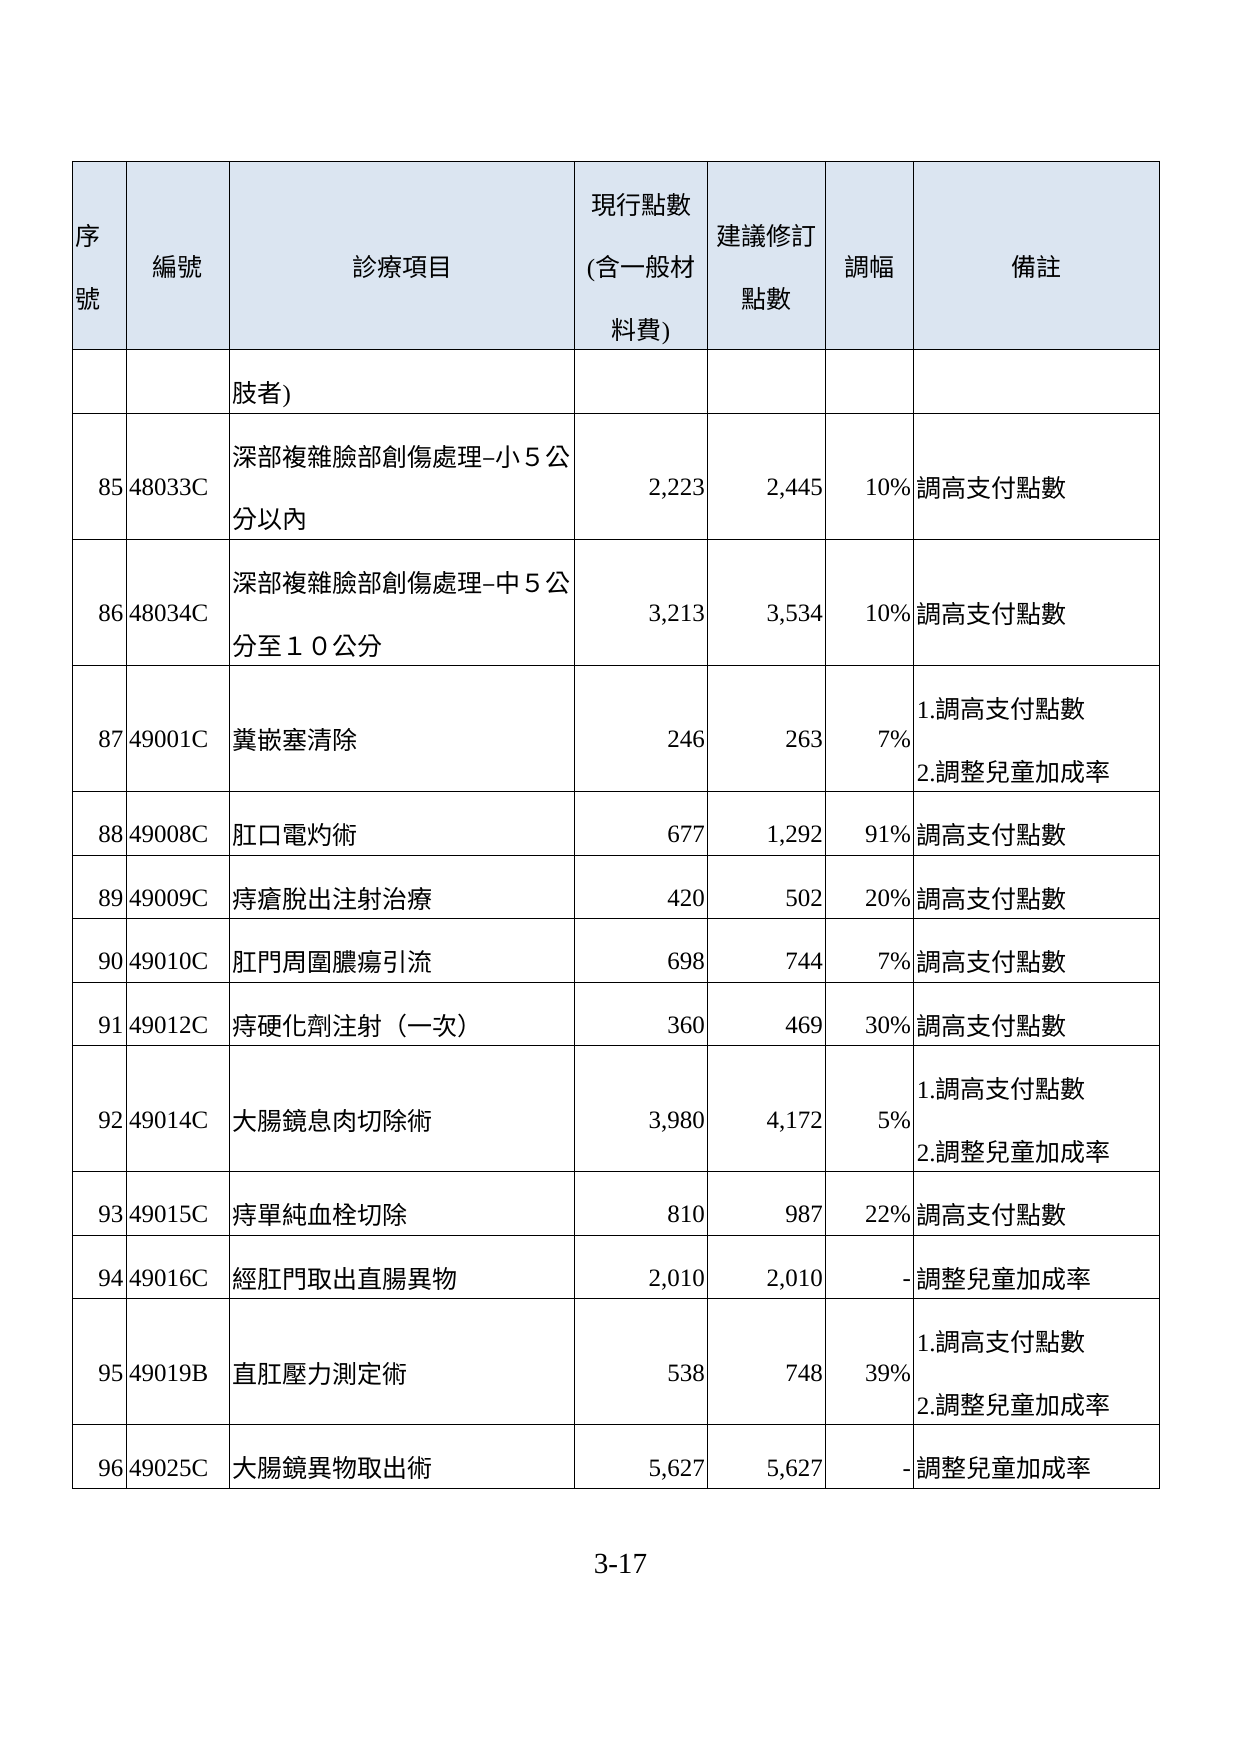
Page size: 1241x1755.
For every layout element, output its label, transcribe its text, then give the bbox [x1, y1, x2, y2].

table_cell 深部複雜臉部創傷處理–小５公分以內 [230, 414, 574, 539]
table_cell 5% [826, 1046, 913, 1171]
table_cell 調高支付點數 [914, 919, 1159, 982]
table_cell 748 [708, 1299, 825, 1424]
table_cell 49010C [127, 919, 229, 982]
table_header 診療項目 [230, 162, 574, 349]
table_cell 744 [708, 919, 825, 982]
table_cell 2,223 [575, 414, 707, 539]
table_cell 1.調高支付點數 2.調整兒童加成率 [914, 666, 1159, 791]
table_header 現行點數(含一般材料費) [575, 162, 707, 349]
table_cell 調高支付點數 [914, 792, 1159, 854]
table_cell [127, 350, 229, 413]
table_cell 5,627 [708, 1425, 825, 1488]
table_cell 2,010 [708, 1236, 825, 1298]
table_cell 49019B [127, 1299, 229, 1424]
table_cell 22% [826, 1172, 913, 1235]
table_cell 大腸鏡異物取出術 [230, 1425, 574, 1488]
table_cell 經肛門取出直腸異物 [230, 1236, 574, 1298]
table_header 建議修訂點數 [708, 162, 825, 349]
table_cell 3,980 [575, 1046, 707, 1171]
table_cell 48034C [127, 540, 229, 665]
table_cell 263 [708, 666, 825, 791]
table_header 備註 [914, 162, 1159, 349]
table_cell 39% [826, 1299, 913, 1424]
table_cell 3,213 [575, 540, 707, 665]
table_cell 調整兒童加成率 [914, 1425, 1159, 1488]
table_cell 直肛壓力測定術 [230, 1299, 574, 1424]
table_cell 1.調高支付點數 2.調整兒童加成率 [914, 1299, 1159, 1424]
table_cell 30% [826, 983, 913, 1045]
table_cell 1.調高支付點數 2.調整兒童加成率 [914, 1046, 1159, 1171]
table_header 編號 [127, 162, 229, 349]
table_cell 肛門周圍膿瘍引流 [230, 919, 574, 982]
table_cell 810 [575, 1172, 707, 1235]
table_cell 痔單純血栓切除 [230, 1172, 574, 1235]
table_cell [575, 350, 707, 413]
table_cell 調高支付點數 [914, 540, 1159, 665]
table_cell 痔瘡脫出注射治療 [230, 856, 574, 918]
table_cell 4,172 [708, 1046, 825, 1171]
table_cell - [826, 350, 913, 413]
table_cell 20% [826, 856, 913, 918]
table_cell 調高支付點數 [914, 1172, 1159, 1235]
table_cell 469 [708, 983, 825, 1045]
table_cell 48033C [127, 414, 229, 539]
table_cell 87 [73, 666, 126, 791]
table_cell 10% [826, 540, 913, 665]
table_cell - [826, 1425, 913, 1488]
table_cell 91 [73, 983, 126, 1045]
table_cell 調整兒童加成率 [914, 1236, 1159, 1298]
table_cell 420 [575, 856, 707, 918]
table_cell [73, 350, 126, 413]
table_cell 10% [826, 414, 913, 539]
table_cell 49012C [127, 983, 229, 1045]
table_cell 502 [708, 856, 825, 918]
table_cell 987 [708, 1172, 825, 1235]
table_cell 49014C [127, 1046, 229, 1171]
table_cell [914, 350, 1159, 413]
table_cell 90 [73, 919, 126, 982]
table_header 序號 [73, 162, 126, 349]
table_cell 7% [826, 666, 913, 791]
table_cell 49008C [127, 792, 229, 854]
table_cell 86 [73, 540, 126, 665]
table_cell 肢者) [230, 350, 574, 413]
table_cell 93 [73, 1172, 126, 1235]
table_cell 2,010 [575, 1236, 707, 1298]
table_cell - [826, 1236, 913, 1298]
table_cell 深部複雜臉部創傷處理–中５公分至１０公分 [230, 540, 574, 665]
table_cell 96 [73, 1425, 126, 1488]
table_cell 痔硬化劑注射（一次） [230, 983, 574, 1045]
table_cell 調高支付點數 [914, 983, 1159, 1045]
table_cell 7% [826, 919, 913, 982]
table_cell 246 [575, 666, 707, 791]
table_cell [708, 350, 825, 413]
table_cell 49016C [127, 1236, 229, 1298]
table_cell 698 [575, 919, 707, 982]
table_cell 49009C [127, 856, 229, 918]
table_cell 大腸鏡息肉切除術 [230, 1046, 574, 1171]
table_cell 677 [575, 792, 707, 854]
table_cell 85 [73, 414, 126, 539]
table_cell 調高支付點數 [914, 414, 1159, 539]
table_cell 肛口電灼術 [230, 792, 574, 854]
table_cell 1,292 [708, 792, 825, 854]
table_cell 91% [826, 792, 913, 854]
table_cell 95 [73, 1299, 126, 1424]
table_cell 49015C [127, 1172, 229, 1235]
table_cell 3,534 [708, 540, 825, 665]
table_cell 調高支付點數 [914, 856, 1159, 918]
table_cell 49025C [127, 1425, 229, 1488]
table_cell 88 [73, 792, 126, 854]
table_cell 89 [73, 856, 126, 918]
table_cell 糞嵌塞清除 [230, 666, 574, 791]
table_cell 92 [73, 1046, 126, 1171]
table_cell 360 [575, 983, 707, 1045]
table_cell 538 [575, 1299, 707, 1424]
table_header 調幅 [826, 162, 913, 349]
table_cell 2,445 [708, 414, 825, 539]
table_cell 49001C [127, 666, 229, 791]
table_cell 94 [73, 1236, 126, 1298]
table_cell 5,627 [575, 1425, 707, 1488]
